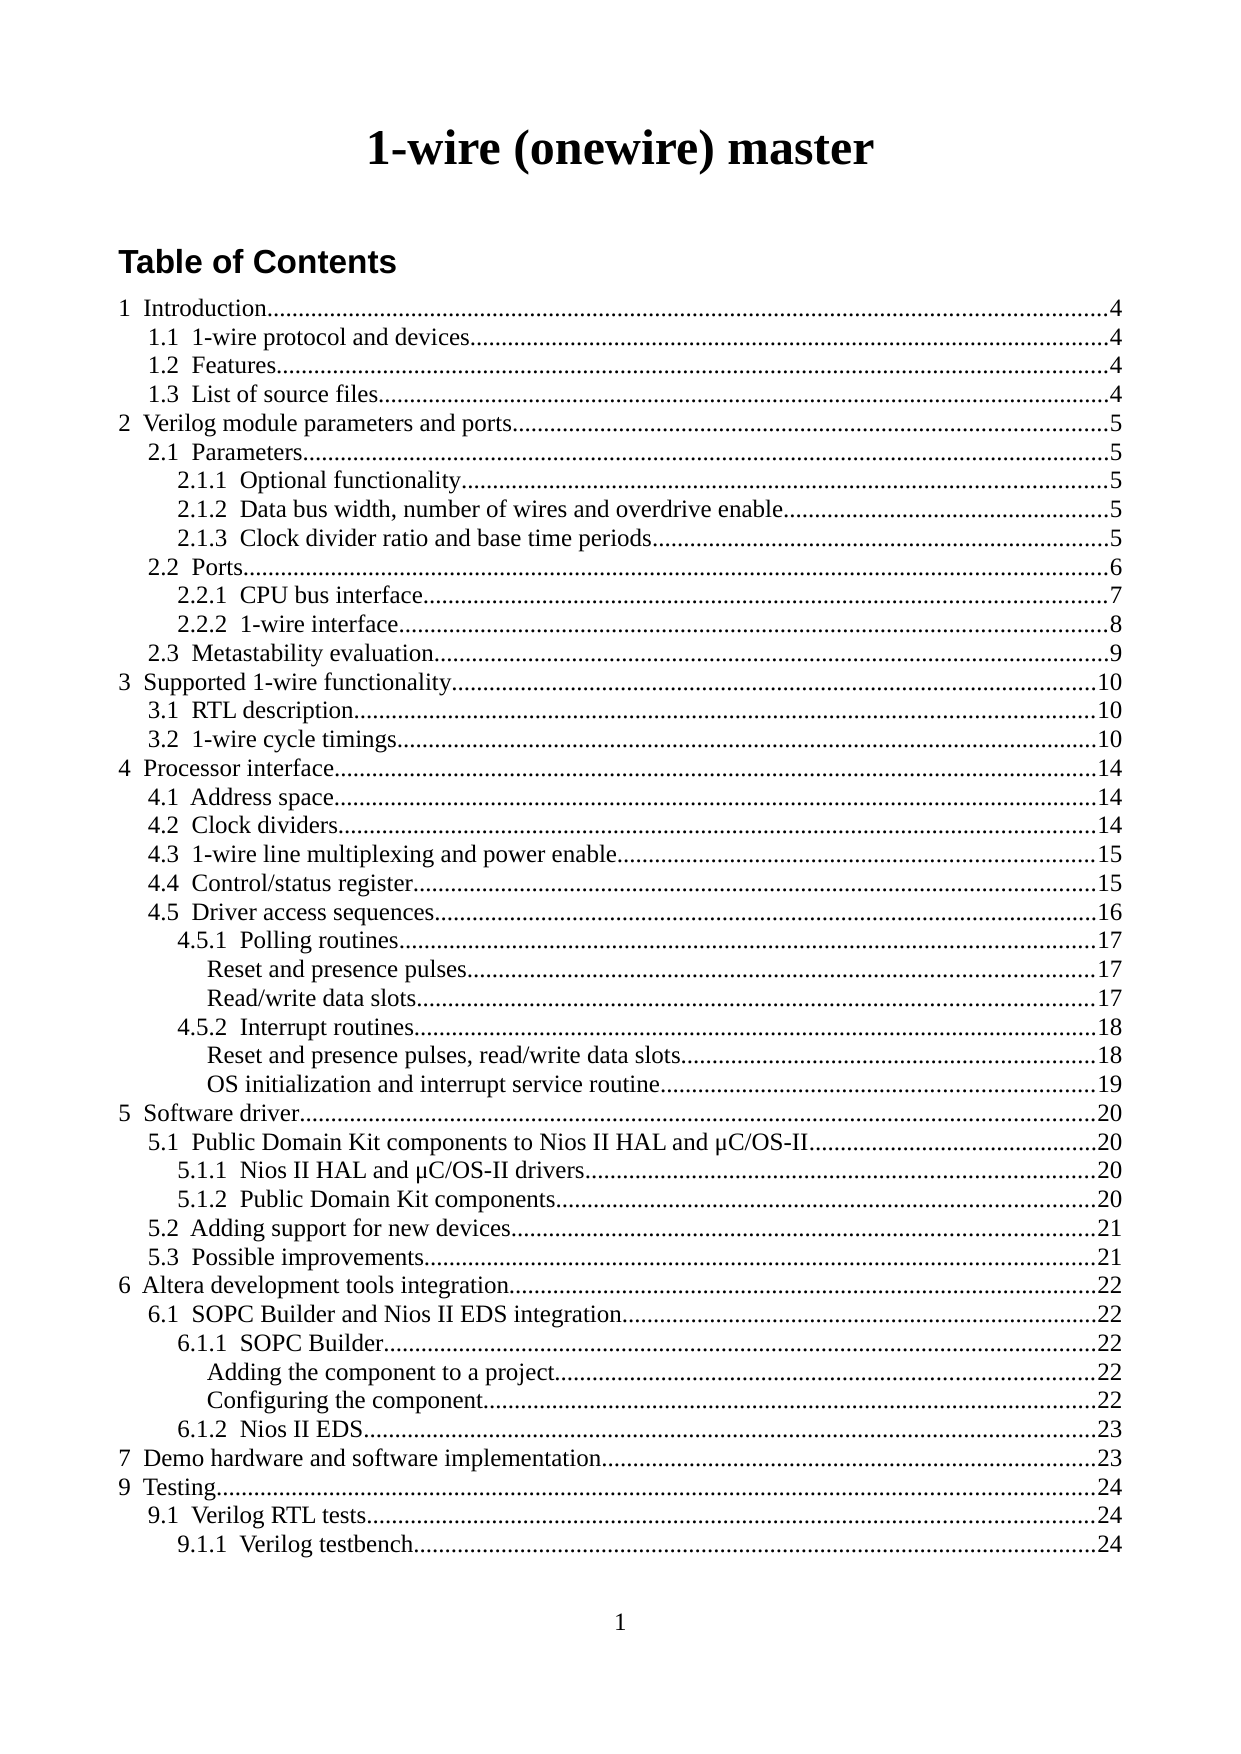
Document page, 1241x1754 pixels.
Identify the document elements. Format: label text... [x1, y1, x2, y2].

text 4.1 Address space 14 [148, 782, 1122, 810]
text 2.2.2 1-wire interface 8 [177, 609, 1122, 638]
text Adding the component to a project 22 [207, 1357, 1122, 1385]
subtitle Table of Contents [118, 242, 1122, 280]
text 9.1.1 Verilog testbench 24 [177, 1529, 1122, 1558]
text 6.1.1 SOPC Builder 22 [177, 1328, 1122, 1357]
text 2.3 Metastability evaluation 9 [148, 638, 1122, 667]
text 2.1.3 Clock divider ratio and base time periods 5 [177, 523, 1122, 552]
text 5.1.1 Nios II HAL and μC/OS-II drivers 20 [177, 1155, 1122, 1184]
text 5 Software driver 20 [118, 1098, 1122, 1127]
text 3.2 1-wire cycle timings 10 [148, 724, 1122, 753]
text 1.3 List of source files 4 [148, 379, 1122, 408]
text 4.2 Clock dividers 14 [148, 810, 1122, 839]
text 6 Altera development tools integration 22 [118, 1270, 1122, 1299]
text 1-wire (onewire) master [118, 118, 1122, 176]
text 2.1.1 Optional functionality 5 [177, 465, 1122, 494]
text Reset and presence pulses 17 [207, 954, 1122, 983]
text 5.1 Public Domain Kit components to Nios II HAL and μC/OS-II 20 [148, 1127, 1122, 1155]
text 5.1.2 Public Domain Kit components 20 [177, 1184, 1122, 1213]
text 3 Supported 1-wire functionality 10 [118, 667, 1122, 695]
text 4.5 Driver access sequences 16 [148, 897, 1122, 925]
text 5.2 Adding support for new devices 21 [148, 1213, 1122, 1242]
text 5.3 Possible improvements 21 [148, 1242, 1122, 1270]
text Configuring the component 22 [207, 1385, 1122, 1414]
text 4.4 Control/status register 15 [148, 868, 1122, 897]
text 2.2.1 CPU bus interface 7 [177, 580, 1122, 609]
text 2.1 Parameters 5 [148, 437, 1122, 465]
text 9.1 Verilog RTL tests 24 [148, 1500, 1122, 1529]
text 2.1.2 Data bus width, number of wires and overdrive enable 5 [177, 494, 1122, 523]
text 1.2 Features 4 [148, 350, 1122, 379]
text 7 Demo hardware and software implementation 23 [118, 1443, 1122, 1472]
text 9 Testing 24 [118, 1472, 1122, 1500]
text 2 Verilog module parameters and ports 5 [118, 408, 1122, 437]
text 4.3 1-wire line multiplexing and power enable 15 [148, 839, 1122, 868]
text 1 Introduction 4 [118, 293, 1122, 322]
text Reset and presence pulses, read/write data slots 18 [207, 1040, 1122, 1069]
text 4.5.2 Interrupt routines 18 [177, 1012, 1122, 1040]
text 4.5.1 Polling routines 17 [177, 925, 1122, 954]
text OS initialization and interrupt service routine 19 [207, 1069, 1122, 1098]
text Read/write data slots 17 [207, 983, 1122, 1012]
text 1.1 1-wire protocol and devices 4 [148, 322, 1122, 350]
text 6.1 SOPC Builder and Nios II EDS integration 22 [148, 1299, 1122, 1328]
text 4 Processor interface 14 [118, 753, 1122, 782]
text 3.1 RTL description 10 [148, 695, 1122, 724]
text 6.1.2 Nios II EDS 23 [177, 1414, 1122, 1443]
text 2.2 Ports 6 [148, 552, 1122, 580]
